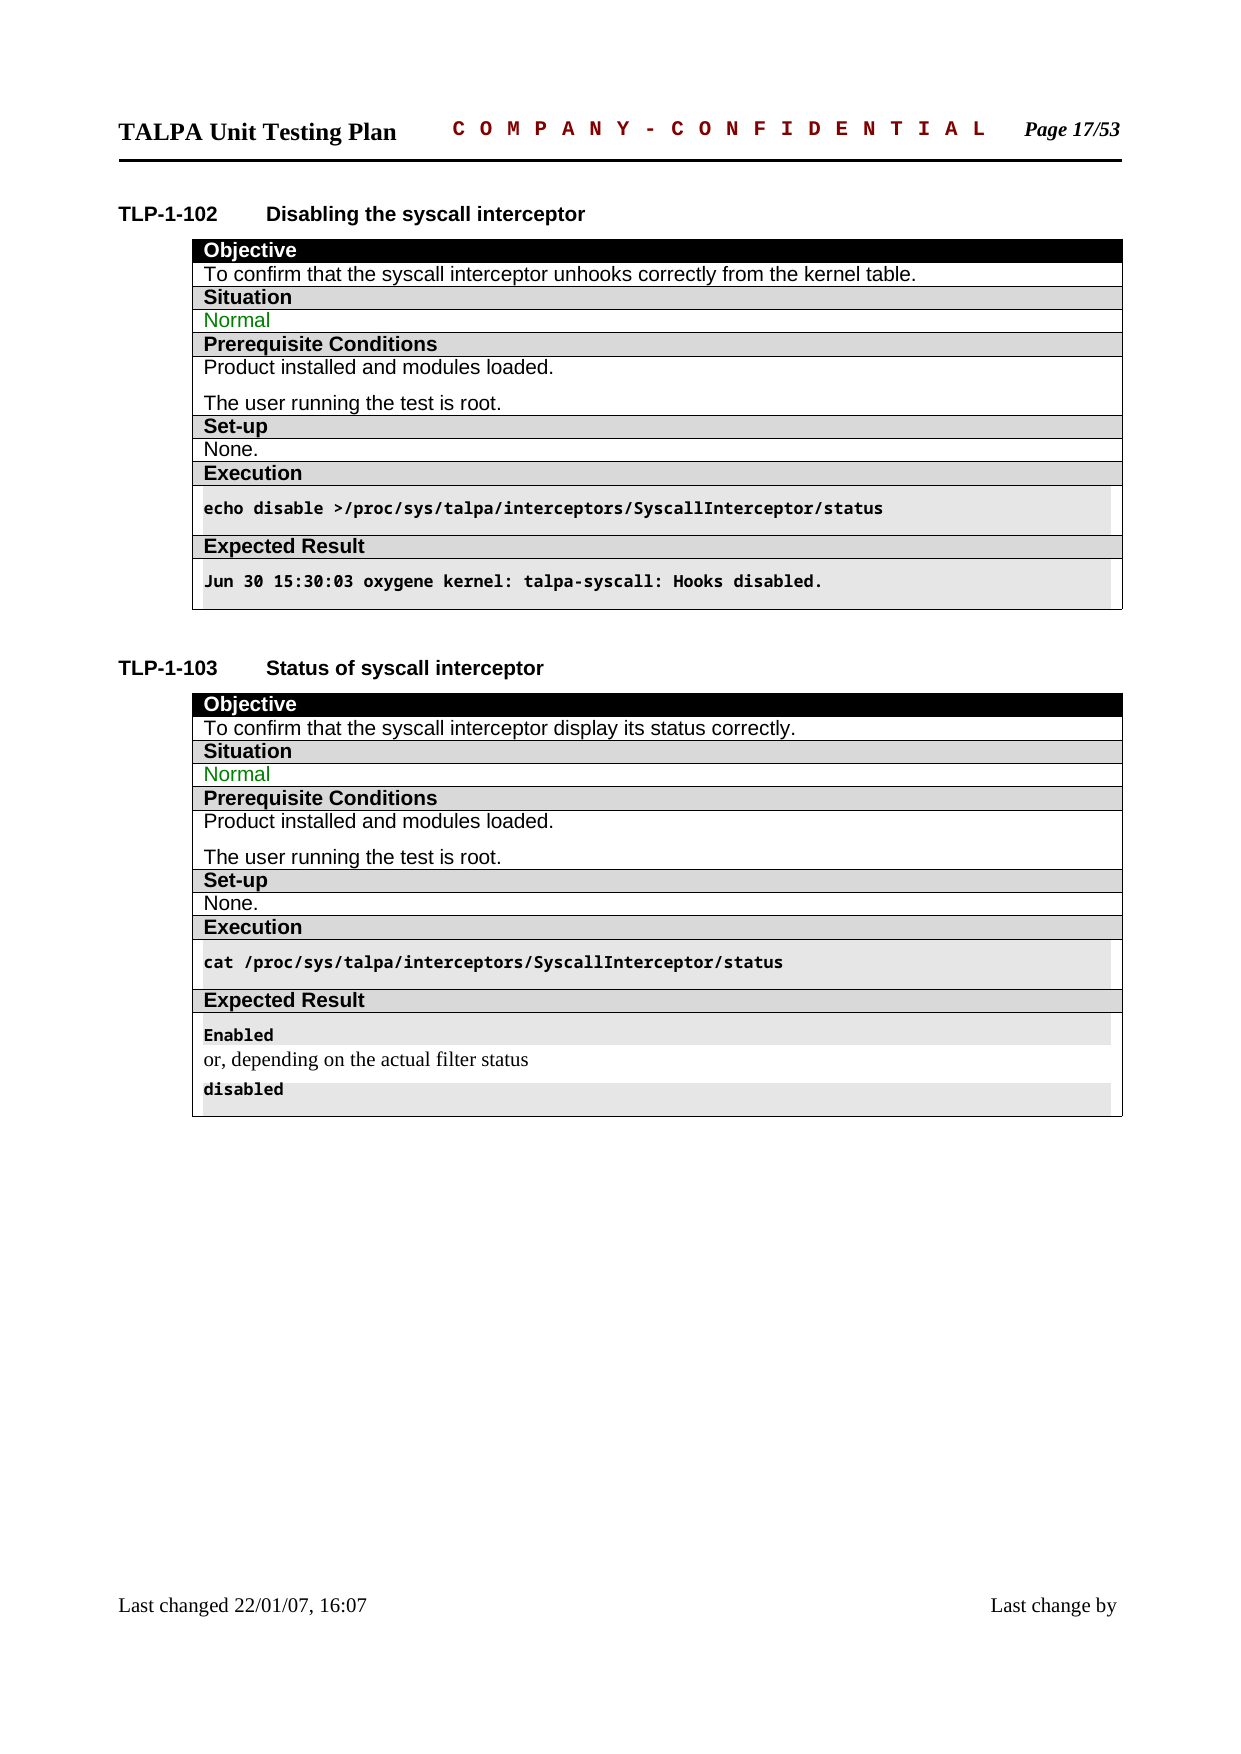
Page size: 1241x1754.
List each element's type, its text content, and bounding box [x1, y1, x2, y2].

text TLP-1-103 Status of syscall interceptor [118, 657, 1122, 680]
table_cell Normal [193, 764, 1122, 786]
table_cell To confirm that the syscall interceptor unhooks correctly from the kernel table. [193, 263, 1122, 286]
table_header Objective [193, 694, 1122, 716]
table_cell Situation [193, 741, 1122, 763]
table_cell None. [193, 893, 1122, 915]
table_cell Execution [193, 462, 1122, 485]
table_header Objective [193, 240, 1122, 262]
table_cell Prerequisite Conditions [193, 333, 1122, 356]
table_cell Set-up [193, 870, 1122, 892]
table_cell None. [193, 439, 1122, 461]
table_cell Product installed and modules loaded. The user running the test is root. [193, 357, 1122, 415]
table_cell Prerequisite Conditions [193, 787, 1122, 810]
table_cell Expected Result [193, 536, 1122, 558]
text TLP-1-102 Disabling the syscall interceptor [118, 203, 1122, 226]
table_cell Situation [193, 287, 1122, 309]
table_cell To confirm that the syscall interceptor display its status correctly. [193, 717, 1122, 740]
table_cell Enabled or, depending on the actual filter status disabled [193, 1013, 1122, 1116]
table_cell Expected Result [193, 990, 1122, 1012]
table_cell Set-up [193, 416, 1122, 438]
table_cell Execution [193, 916, 1122, 939]
table_cell Product installed and modules loaded. The user running the test is root. [193, 811, 1122, 869]
table_cell Normal [193, 310, 1122, 332]
